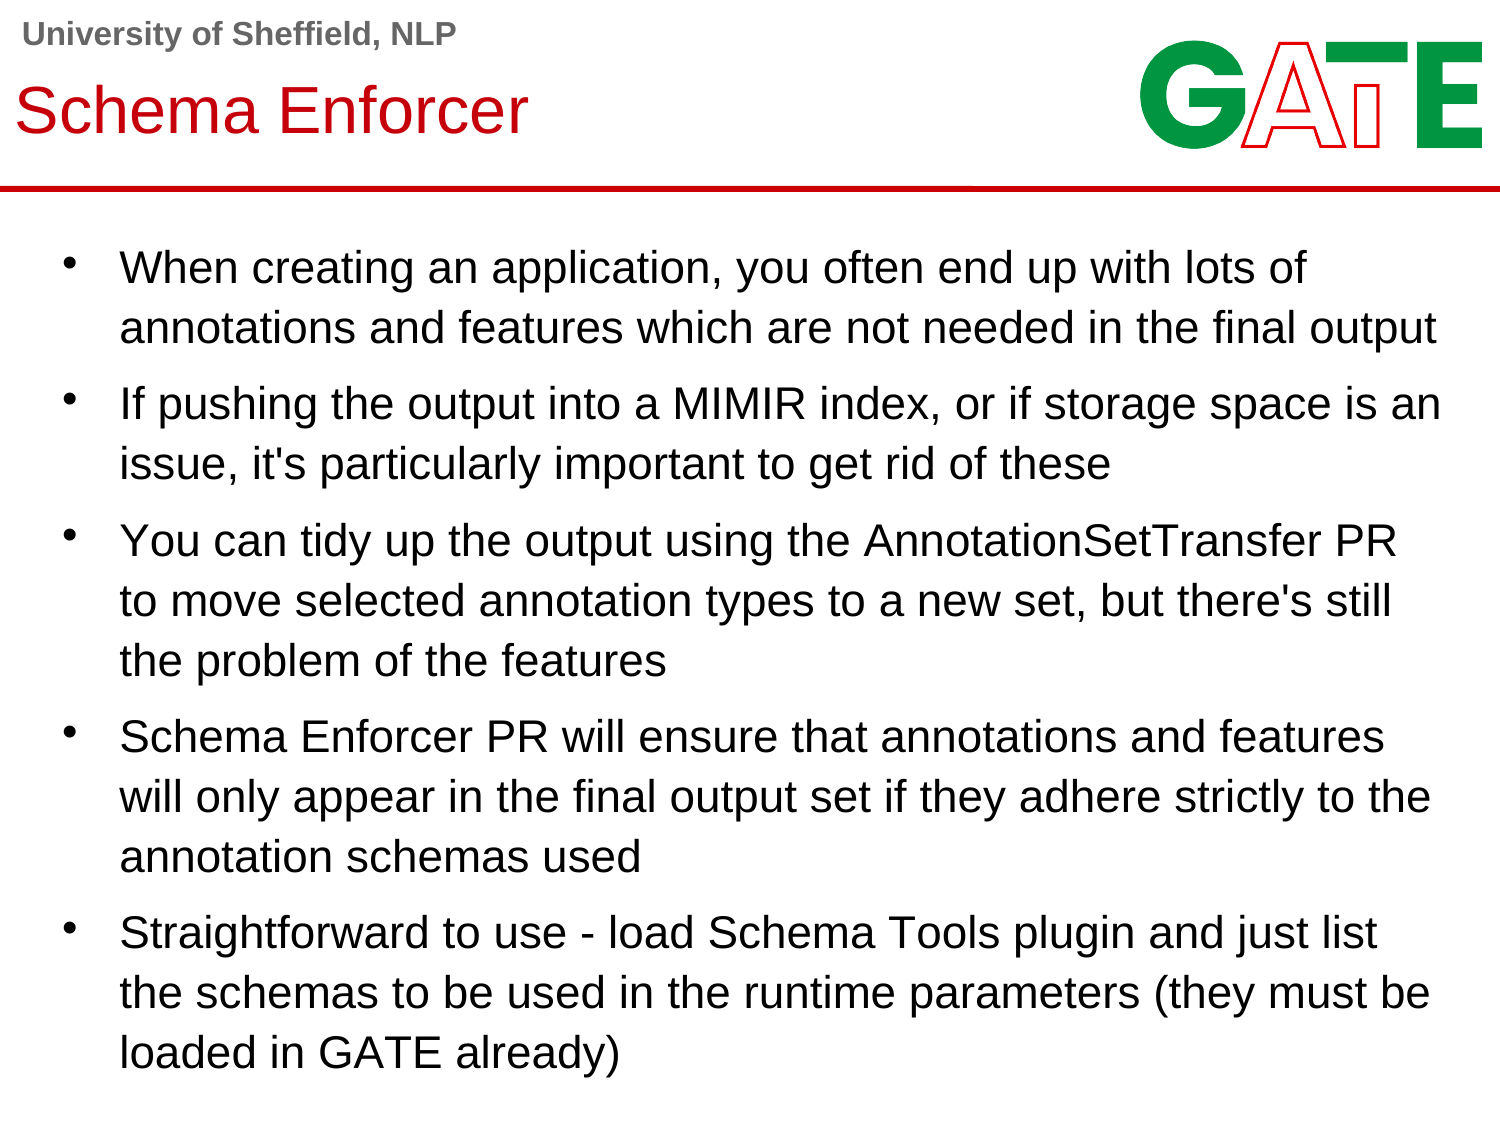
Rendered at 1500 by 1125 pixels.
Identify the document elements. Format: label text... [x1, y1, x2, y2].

picture [1236, 23, 1489, 166]
title Schema Enforcer [0, 12, 1236, 203]
list When creating an application, you often end up with lots of annotations and features which are not needed in the final output If pushing the output into a MIMIR index, or if storage space is an issue, it's particularly important to get rid of these You can tidy up the output using the AnnotationSetTransfer PR to move selected annotation types to a new set, but there's still the problem of the features Schema Enforcer PR will ensure that annotations and features will only appear in the final output set if they adhere strictly to the annotation schemas used Straightforward to use - load Schema Tools plugin and just list the schemas to be used in the runtime parameters (they must be loaded in GATE already) [47, 224, 1465, 1086]
